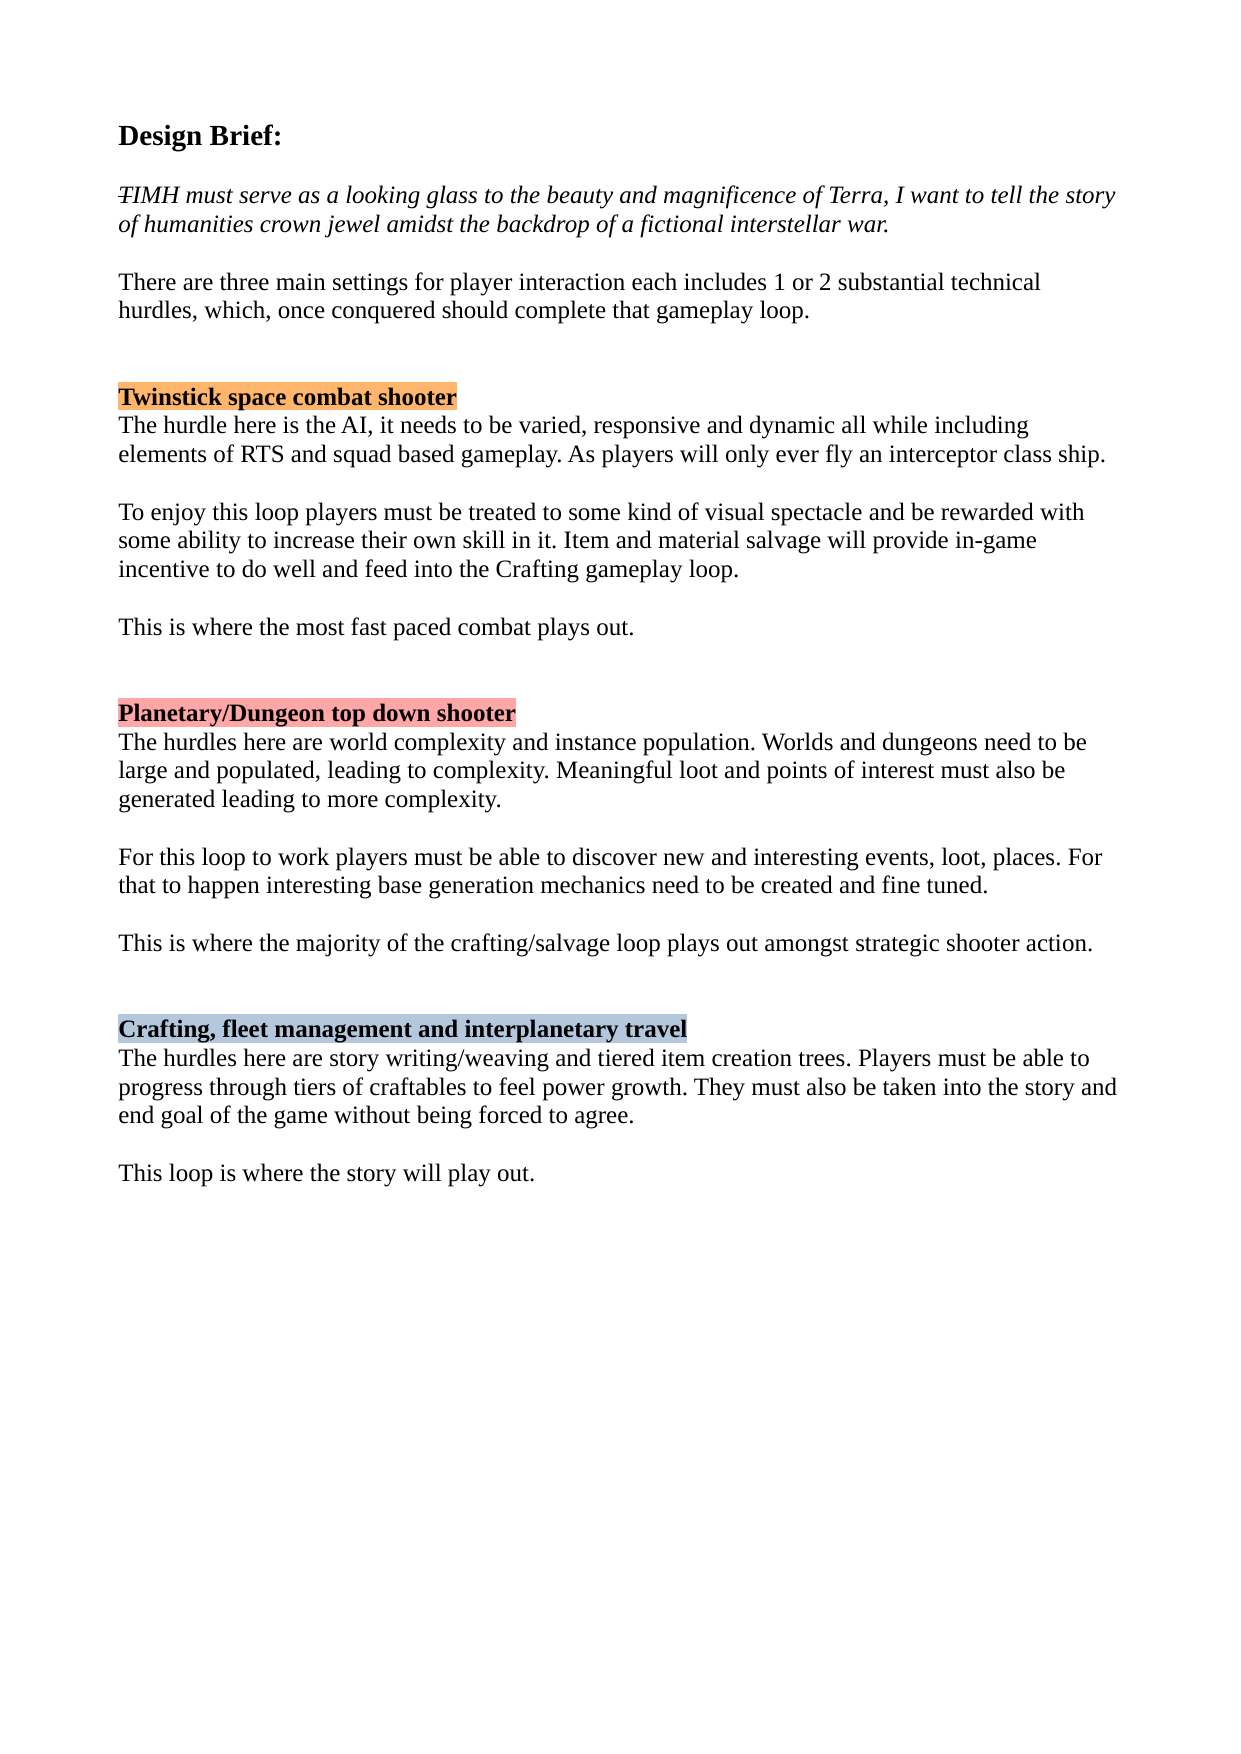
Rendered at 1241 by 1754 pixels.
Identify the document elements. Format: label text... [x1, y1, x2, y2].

text The hurdles here are world complexity and instance population. Worlds and dungeons need to be large and populated, leading to complexity. Meaningful loot and points of interest must also be generated leading to more complexity. [118, 727, 1122, 813]
text The hurdle here is the AI, it needs to be varied, responsive and dynamic all while including elements of RTS and squad based gameplay. As players will only ever fly an interceptor class ship. [118, 410, 1122, 468]
text The hurdles here are story writing/weaving and tiered item creation trees. Players must be able to progress through tiers of craftables to feel power growth. They must also be taken into the story and end goal of the game without being forced to agree. [118, 1043, 1122, 1129]
text Crafting, fleet management and interplanetary travel [118, 1014, 1122, 1043]
text This is where the majority of the crafting/salvage loop plays out amongst strategic shooter action. [118, 928, 1122, 957]
text This loop is where the story will play out. [118, 1158, 1122, 1187]
text To enjoy this loop players must be treated to some kind of visual spectacle and be rewarded with some ability to increase their own skill in it. Item and material salvage will provide in-game incentive to do well and feed into the Crafting gameplay loop. [118, 497, 1122, 583]
text This is where the most fast paced combat plays out. [118, 612, 1122, 640]
text Planetary/Dungeon top down shooter [118, 698, 1122, 727]
text Twinstick space combat shooter [118, 382, 1122, 410]
text There are three main settings for player interaction each includes 1 or 2 substantial technical hurdles, which, once conquered should complete that gameplay loop. [118, 267, 1122, 324]
text Design Brief: [118, 118, 1122, 152]
text TIMH must serve as a looking glass to the beauty and magnificence of Terra, I want to tell the story of humanities crown jewel amidst the backdrop of a fictional interstellar war. [118, 180, 1122, 238]
text For this loop to work players must be able to discover new and interesting events, loot, places. For that to happen interesting base generation mechanics need to be created and fine tuned. [118, 842, 1122, 899]
